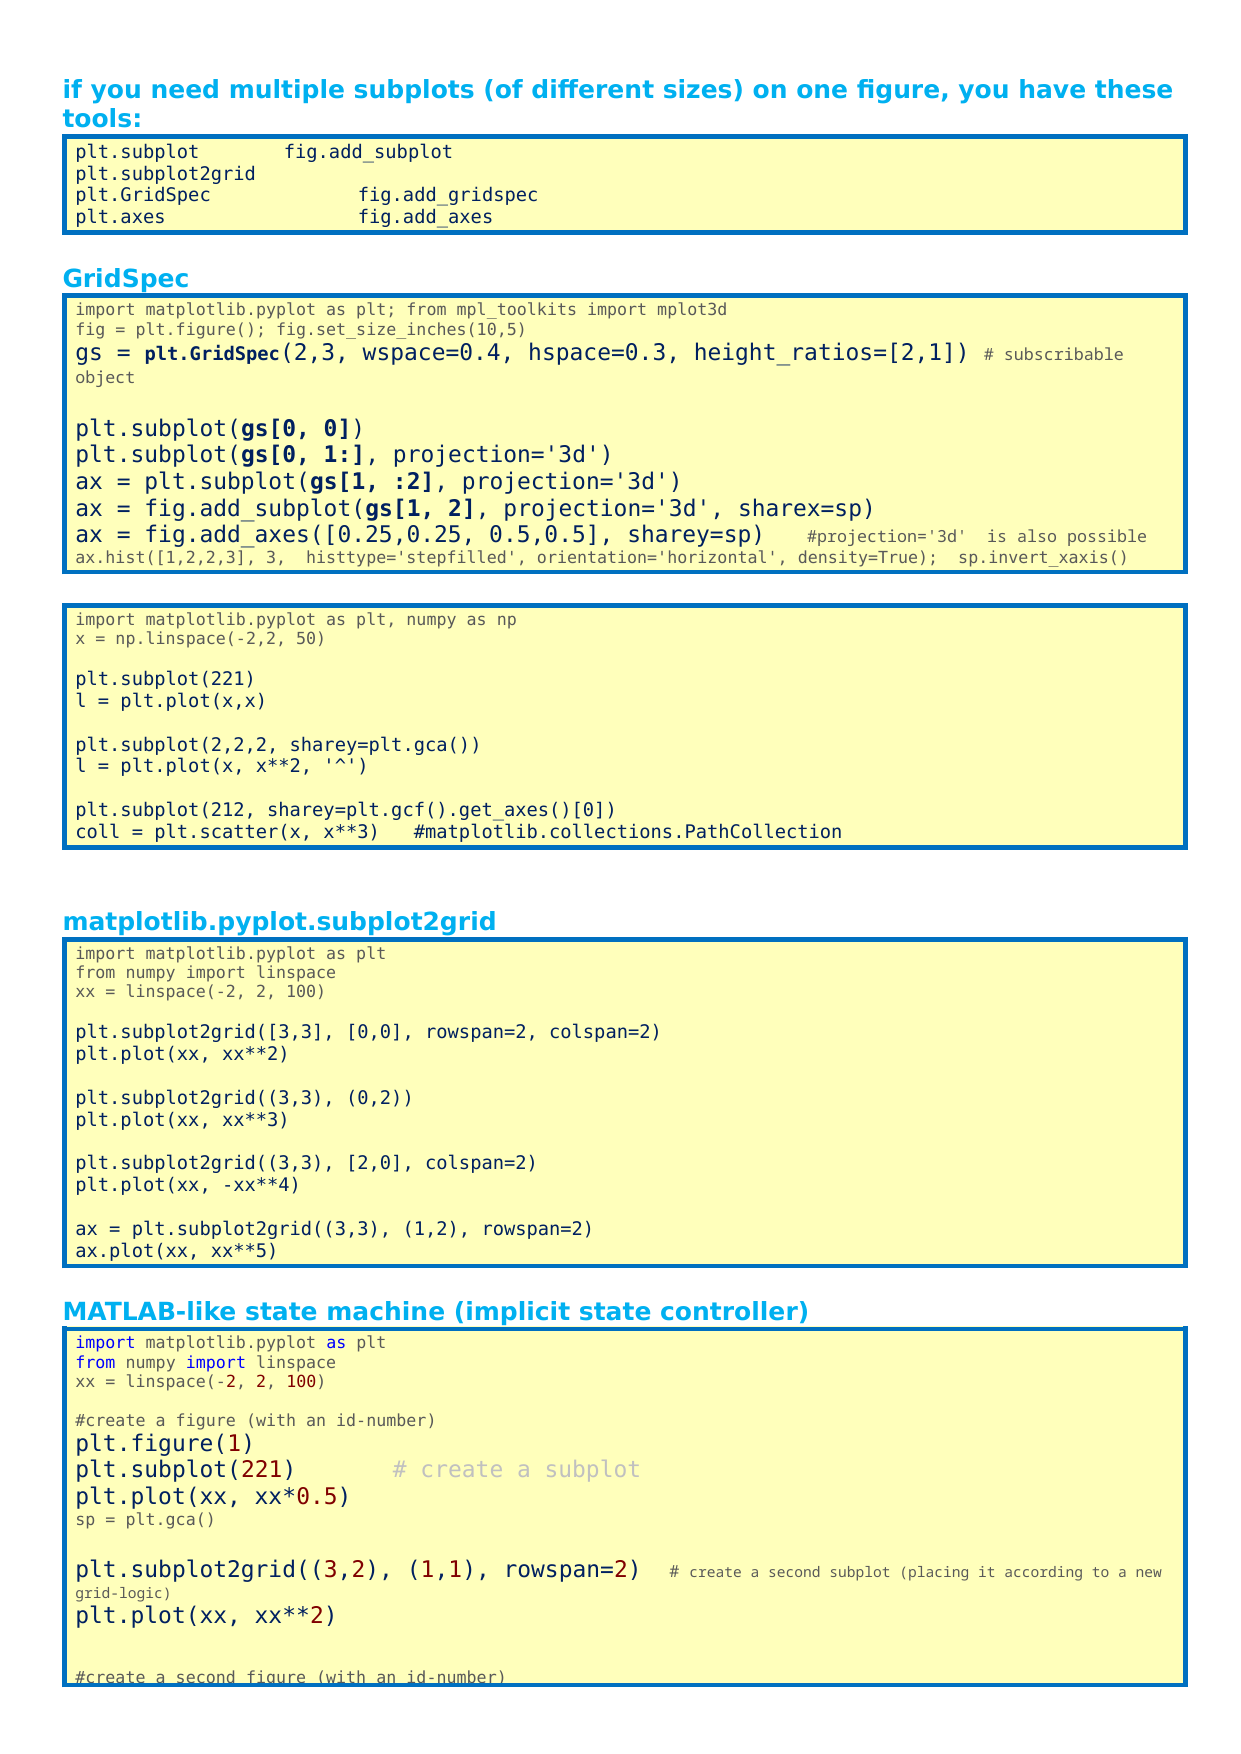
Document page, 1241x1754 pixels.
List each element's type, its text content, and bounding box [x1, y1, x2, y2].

text plt.subplot(221) [67, 661, 1183, 683]
text ax = plt.subplot(gs[1, :2], projection='3d') [67, 461, 1183, 488]
text plt.subplot2grid((3,3), [2,0], colspan=2) [67, 1146, 1183, 1167]
text l = plt.plot(x,x) [67, 683, 1183, 705]
text ax = plt.subplot2grid((3,3), (1,2), rowspan=2) [67, 1211, 1183, 1233]
text plt.plot(xx, xx**2) [67, 1036, 1183, 1058]
text plt.plot(xx, xx**2) [67, 1596, 1183, 1622]
text #create a figure (with an id-number) [67, 1404, 1183, 1423]
text plt.subplot(221) # create a subplot [67, 1450, 1183, 1477]
text plt.subplot(gs[0, 1:], projection='3d') [67, 435, 1183, 461]
text plt.subplot2grid((3,3), (0,2)) [67, 1080, 1183, 1102]
text plt.subplot(212, sharey=plt.gcf().get_axes()[0]) [67, 792, 1183, 814]
text plt.axes fig.add_axes [67, 199, 1183, 230]
text import matplotlib.pyplot as plt [67, 1331, 1183, 1346]
text gs = plt.GridSpec(2,3, wspace=0.4, hspace=0.3, height_ratios=[2,1]) # subscribable object [67, 332, 1183, 381]
text plt.plot(xx, xx*0.5) [67, 1477, 1183, 1503]
text import matplotlib.pyplot as plt, numpy as np [67, 608, 1183, 622]
text import matplotlib.pyplot as plt [67, 942, 1183, 956]
text fig = plt.figure(); fig.set_size_inches(10,5) [67, 313, 1183, 332]
title GridSpec [62, 264, 1188, 293]
text from numpy import linspace [67, 956, 1183, 976]
title matplotlib.pyplot.subplot2grid [62, 908, 1188, 937]
title if you need multiple subplots (of different sizes) on one figure, you have these tools: [62, 76, 1188, 134]
text plt.subplot2grid [67, 156, 1183, 178]
text xx = linspace(-2, 2, 100) [67, 976, 1183, 995]
text #create a second figure (with an id-number) [67, 1661, 1183, 1683]
text sp = plt.gca() [67, 1503, 1183, 1523]
text from numpy import linspace [67, 1346, 1183, 1365]
text plt.subplot2grid([3,3], [0,0], rowspan=2, colspan=2) [67, 1014, 1183, 1036]
text plt.subplot2grid((3,2), (1,1), rowspan=2) # create a second subplot (placing it according to a new grid-logic) [67, 1549, 1183, 1596]
text ax = fig.add_axes([0.25,0.25, 0.5,0.5], sharey=sp) #projection='3d' is also possible [67, 515, 1183, 541]
text x = np.linspace(-2,2, 50) [67, 622, 1183, 642]
text l = plt.plot(x, x**2, '^') [67, 749, 1183, 771]
text plt.plot(xx, -xx**4) [67, 1167, 1183, 1189]
text ax = fig.add_subplot(gs[1, 2], projection='3d', sharex=sp) [67, 488, 1183, 515]
text plt.subplot(2,2,2, sharey=plt.gca()) [67, 727, 1183, 749]
text plt.figure(1) [67, 1423, 1183, 1450]
title MATLAB-like state machine (implicit state controller) [62, 1297, 1188, 1326]
text plt.subplot(gs[0, 0]) [67, 408, 1183, 435]
text ax.plot(xx, xx**5) [67, 1233, 1183, 1264]
text ax.hist([1,2,2,3], 3, histtype='stepfilled', orientation='horizontal', density=True); sp.invert_xaxis() [67, 541, 1183, 570]
text plt.plot(xx, xx**3) [67, 1102, 1183, 1124]
text import matplotlib.pyplot as plt; from mpl_toolkits import mplot3d [67, 298, 1183, 313]
text plt.GridSpec fig.add_gridspec [67, 178, 1183, 199]
text plt.subplot fig.add_subplot [67, 139, 1183, 156]
text coll = plt.scatter(x, x**3) #matplotlib.collections.PathCollection [67, 814, 1183, 845]
text xx = linspace(-2, 2, 100) [67, 1365, 1183, 1384]
